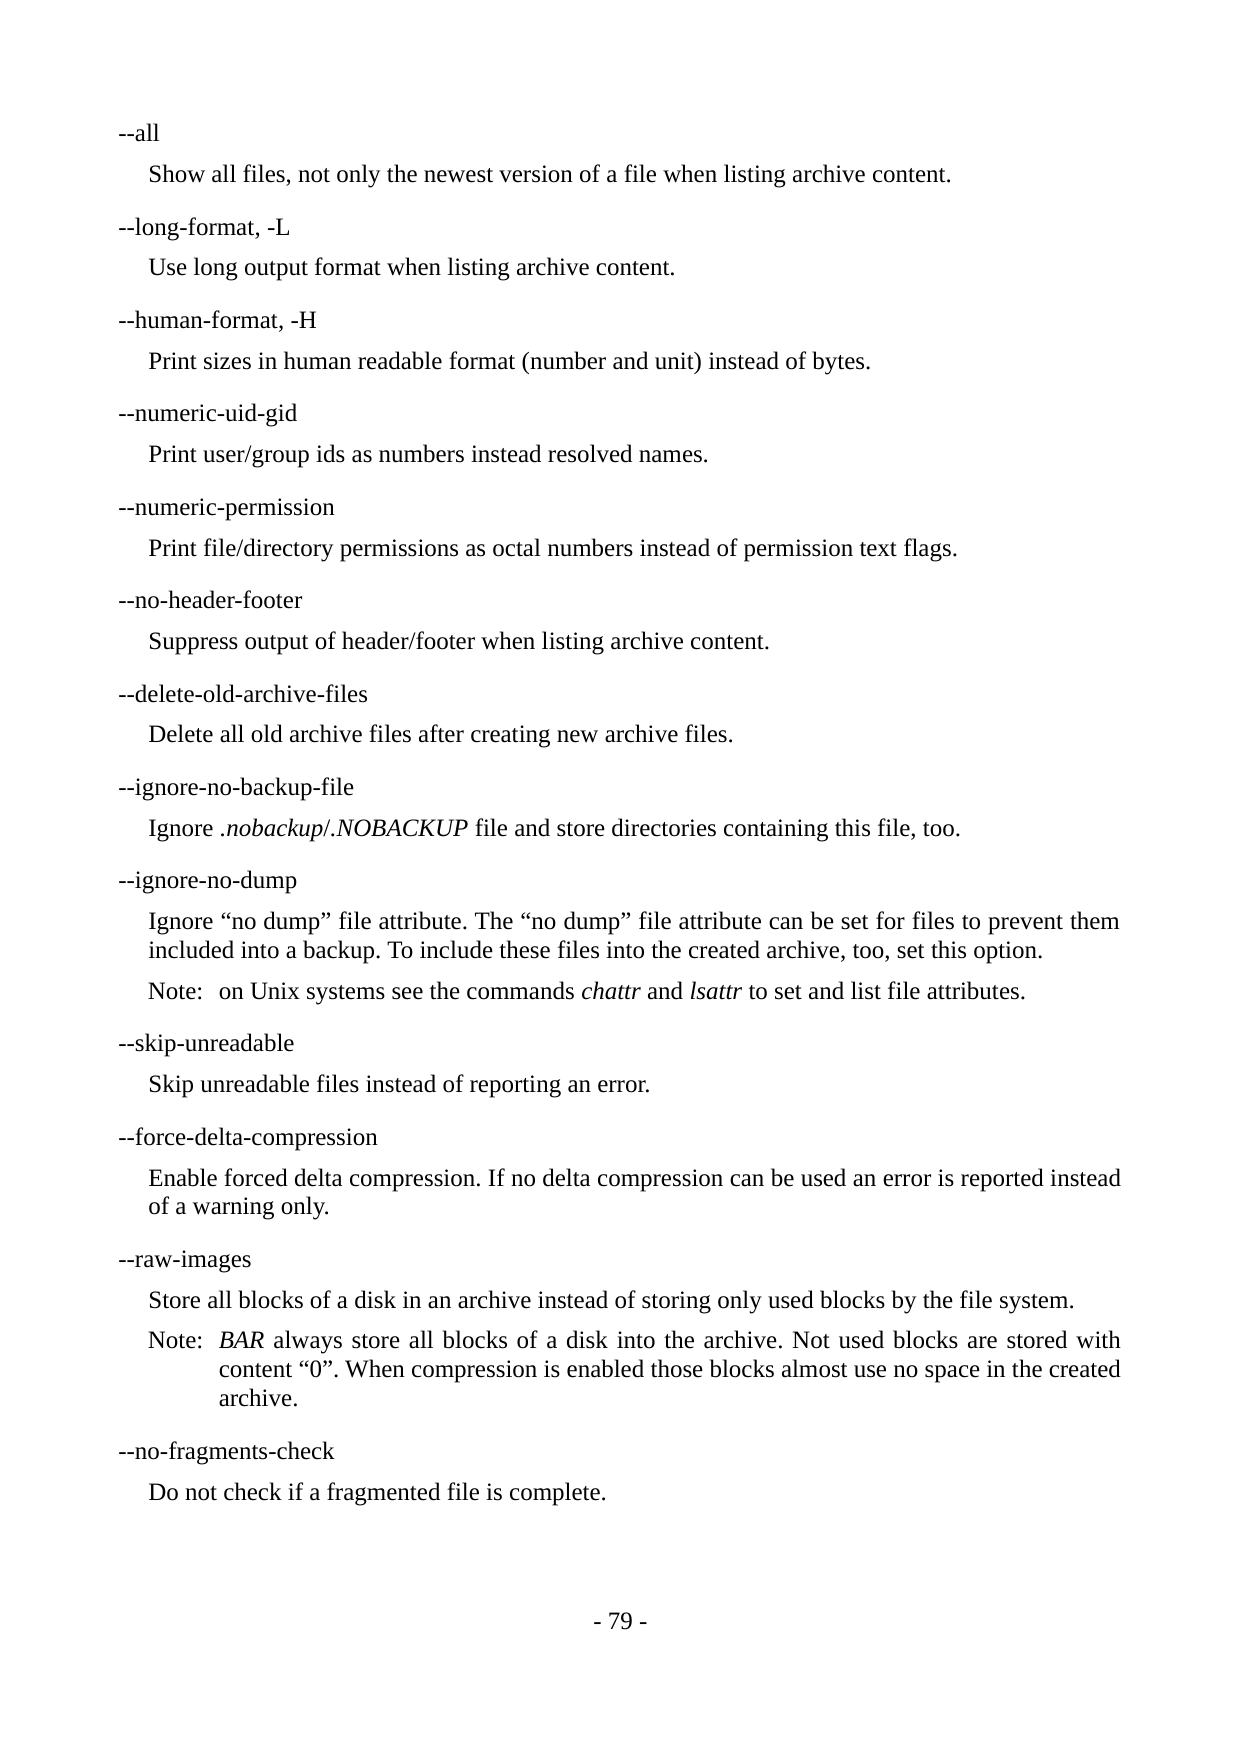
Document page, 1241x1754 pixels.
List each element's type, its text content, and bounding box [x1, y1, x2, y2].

title --all [118, 118, 1122, 147]
title --no-fragments-check [118, 1436, 1122, 1464]
title --long-format, -L [118, 212, 1122, 240]
text Do not check if a fragmented file is complete. [148, 1477, 1122, 1505]
title --force-delta-compression [118, 1122, 1122, 1151]
title --ignore-no-dump [118, 866, 1122, 894]
text Store all blocks of a disk in an archive instead of storing only used blocks by the file system. [148, 1285, 1122, 1314]
text Note: on Unix systems see the commands chattr and lsattr to set and list file attributes. [148, 976, 1122, 1004]
title --ignore-no-backup-file [118, 772, 1122, 801]
text Print sizes in human readable format (number and unit) instead of bytes. [148, 346, 1122, 374]
text Ignore .nobackup/.NOBACKUP file and store directories containing this file, too. [148, 813, 1122, 842]
title --delete-old-archive-files [118, 679, 1122, 707]
title --human-format, -H [118, 305, 1122, 334]
title --numeric-uid-gid [118, 398, 1122, 427]
text Print file/directory permissions as octal numbers instead of permission text flags. [148, 533, 1122, 561]
title --skip-unreadable [118, 1028, 1122, 1057]
text Print user/group ids as numbers instead resolved names. [148, 439, 1122, 468]
text Note: BAR always store all blocks of a disk into the archive. Not used blocks are stored with content “0”. When compression is enabled those blocks almost use no space in the created archive. [148, 1326, 1122, 1412]
text Enable forced delta compression. If no delta compression can be used an error is reported instead of a warning only. [148, 1163, 1122, 1220]
text Use long output format when listing archive content. [148, 252, 1122, 281]
title --numeric-permission [118, 492, 1122, 521]
title --raw-images [118, 1244, 1122, 1273]
title --no-header-footer [118, 585, 1122, 614]
text Show all files, not only the newest version of a file when listing archive content. [148, 159, 1122, 188]
text Suppress output of header/footer when listing archive content. [148, 626, 1122, 655]
text Delete all old archive files after creating new archive files. [148, 719, 1122, 748]
text Ignore “no dump” file attribute. The “no dump” file attribute can be set for files to prevent them included into a backup. To include these files into the created archive, too, set this option. [148, 906, 1122, 964]
text Skip unreadable files instead of reporting an error. [148, 1069, 1122, 1098]
